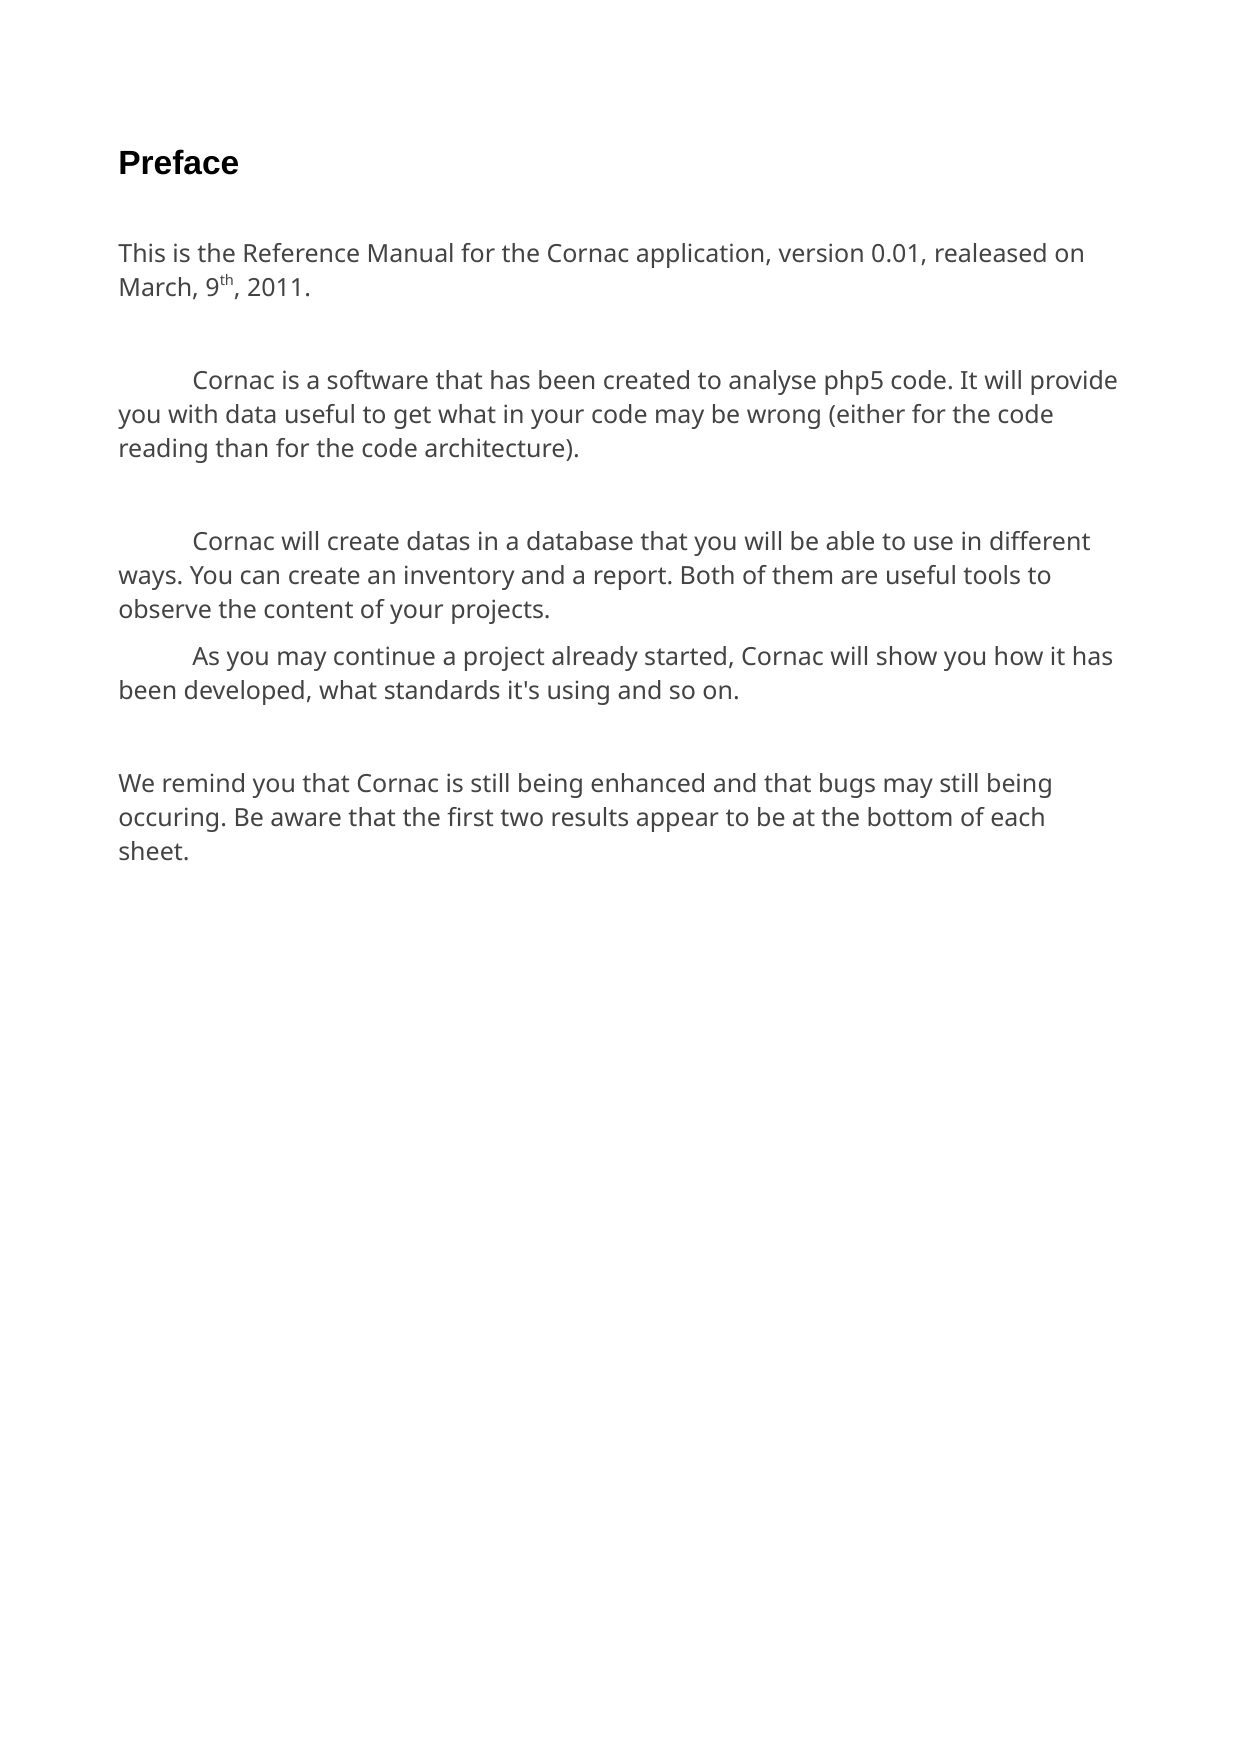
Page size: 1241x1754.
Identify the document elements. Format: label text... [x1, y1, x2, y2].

text Cornac is a software that has been created to analyse php5 code. It will provide you with data useful to get what in your code may be wrong (either for the code reading than for the code architecture). [118, 363, 1122, 465]
text Cornac will create datas in a database that you will be able to use in different ways. You can create an inventory and a report. Both of them are useful tools to observe the content of your projects. [118, 524, 1122, 626]
text This is the Reference Manual for the Cornac application, version 0.01, realeased on March, 9th, 2011. [118, 236, 1122, 304]
subtitle Preface [118, 143, 1122, 182]
text As you may continue a project already started, Cornac will show you how it has been developed, what standards it's using and so on. [118, 639, 1122, 707]
text We remind you that Cornac is still being enhanced and that bugs may still being occuring. Be aware that the first two results appear to be at the bottom of each sheet. [118, 766, 1122, 868]
